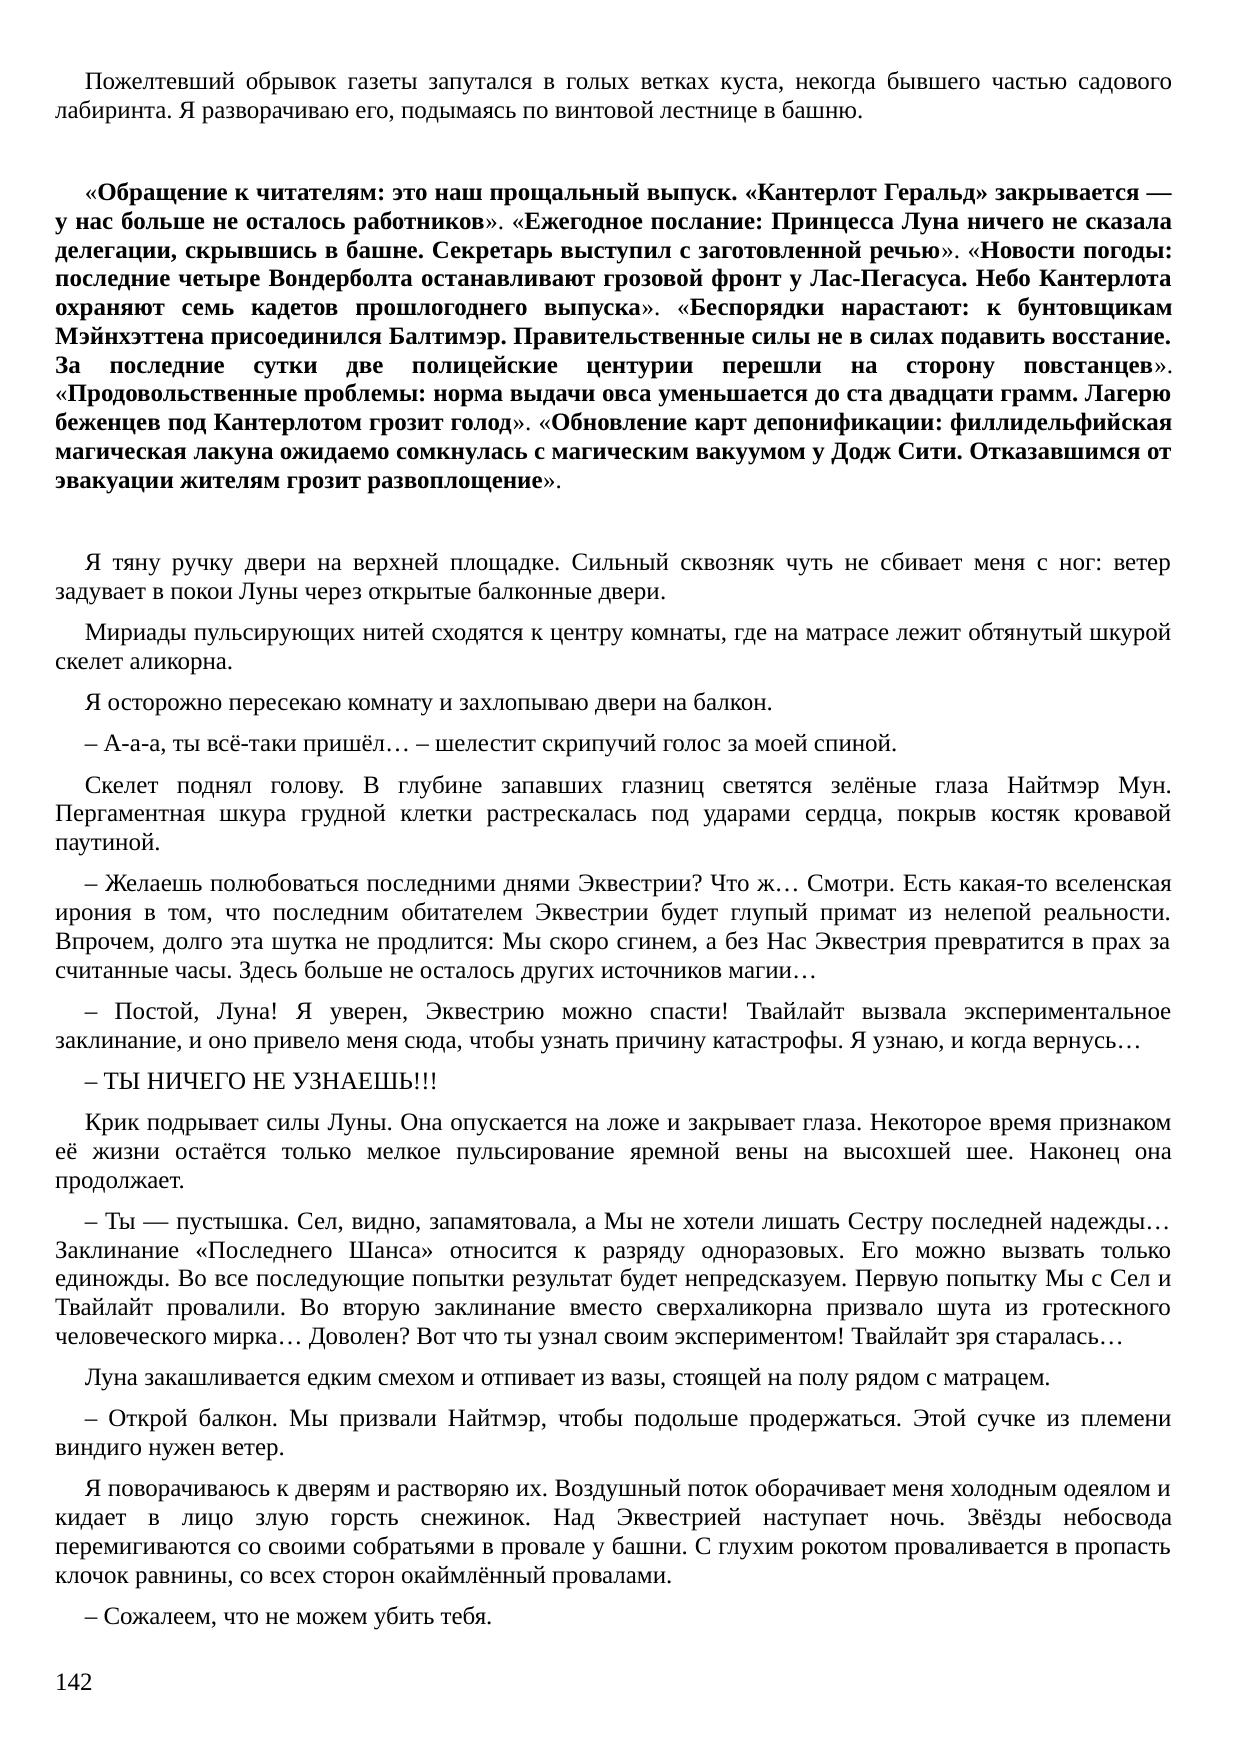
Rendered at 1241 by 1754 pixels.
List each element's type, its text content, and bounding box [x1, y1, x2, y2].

text Я тяну ручку двери на верхней площадке. Сильный сквозняк чуть не сбивает меня с ног: ветер задувает в покои Луны через открытые балконные двери. [55, 547, 1173, 605]
text Пожелтевший обрывок газеты запутался в голых ветках куста, некогда бывшего частью садового лабиринта. Я разворачиваю его, подымаясь по винтовой лестнице в башню. [55, 66, 1173, 123]
text – Желаешь полюбоваться последними днями Эквестрии? Что ж… Смотри. Есть какая-то вселенская ирония в том, что последним обитателем Эквестрии будет глупый примат из нелепой реальности. Впрочем, долго эта шутка не продлится: Мы скоро сгинем, а без Нас Эквестрия превратится в прах за считанные часы. Здесь больше не осталось других источников магии… [55, 868, 1173, 983]
text Крик подрывает силы Луны. Она опускается на ложе и закрывает глаза. Некоторое время признаком её жизни остаётся только мелкое пульсирование яремной вены на высохшей шее. Наконец она продолжает. [55, 1107, 1173, 1193]
text – А-а-а, ты всё-таки пришёл… – шелестит скрипучий голос за моей спиной. [55, 728, 1173, 757]
text Я поворачиваюсь к дверям и растворяю их. Воздушный поток оборачивает меня холодным одеялом и кидает в лицо злую горсть снежинок. Над Эквестрией наступает ночь. Звёзды небосвода перемигиваются со своими собратьями в провале у башни. С глухим рокотом проваливается в пропасть клочок равнины, со всех сторон окаймлённый провалами. [55, 1473, 1173, 1588]
text – Постой, Луна! Я уверен, Эквестрию можно спасти! Твайлайт вызвала экспериментальное заклинание, и оно привело меня сюда, чтобы узнать причину катастрофы. Я узнаю, и когда вернусь… [55, 996, 1173, 1053]
text – Сожалеем, что не можем убить тебя. [55, 1601, 1173, 1630]
text – Открой балкон. Мы призвали Найтмэр, чтобы подольше продержаться. Этой сучке из племени виндиго нужен ветер. [55, 1403, 1173, 1461]
text «Обращение к читателям: это наш прощальный выпуск. «Кантерлот Геральд» закрывается — у нас больше не осталось работников». «Ежегодное послание: Принцесса Луна ничего не сказала делегации, скрывшись в башне. Секретарь выступил с заготовленной речью». «Новости погоды: последние четыре Вондерболта останавливают грозовой фронт у Лас-Пегасуса. Небо Кантерлота охраняют семь кадетов прошлогоднего выпуска». «Беспорядки нарастают: к бунтовщикам Мэйнхэттена присоединился Балтимэр. Правительственные силы не в силах подавить восстание. За последние сутки две полицейские центурии перешли на сторону повстанцев». «Продовольственные проблемы: норма выдачи овса уменьшается до ста двадцати грамм. Лагерю беженцев под Кантерлотом грозит голод». «Обновление карт депонификации: филлидельфийская магическая лакуна ожидаемо сомкнулась с магическим вакуумом у Додж Сити. Отказавшимся от эвакуации жителям грозит развоплощение». [55, 177, 1173, 493]
text Я осторожно пересекаю комнату и захлопываю двери на балкон. [55, 687, 1173, 716]
text – ТЫ НИЧЕГО НЕ УЗНАЕШЬ!!! [55, 1066, 1173, 1095]
text Мириады пульсирующих нитей сходятся к центру комнаты, где на матрасе лежит обтянутый шкурой скелет аликорна. [55, 617, 1173, 675]
text – Ты — пустышка. Сел, видно, запамятовала, а Мы не хотели лишать Сестру последней надежды… Заклинание «Последнего Шанса» относится к разряду одноразовых. Его можно вызвать только единожды. Во все последующие попытки результат будет непредсказуем. Первую попытку Мы с Сел и Твайлайт провалили. Во вторую заклинание вместо сверхаликорна призвало шута из гротескного человеческого мирка… Доволен? Вот что ты узнал своим экспериментом! Твайлайт зря старалась… [55, 1206, 1173, 1350]
text Скелет поднял голову. В глубине запавших глазниц светятся зелёные глаза Найтмэр Мун. Пергаментная шкура грудной клетки растрескалась под ударами сердца, покрыв костяк кровавой паутиной. [55, 770, 1173, 856]
text Луна закашливается едким смехом и отпивает из вазы, стоящей на полу рядом с матрацем. [55, 1362, 1173, 1391]
